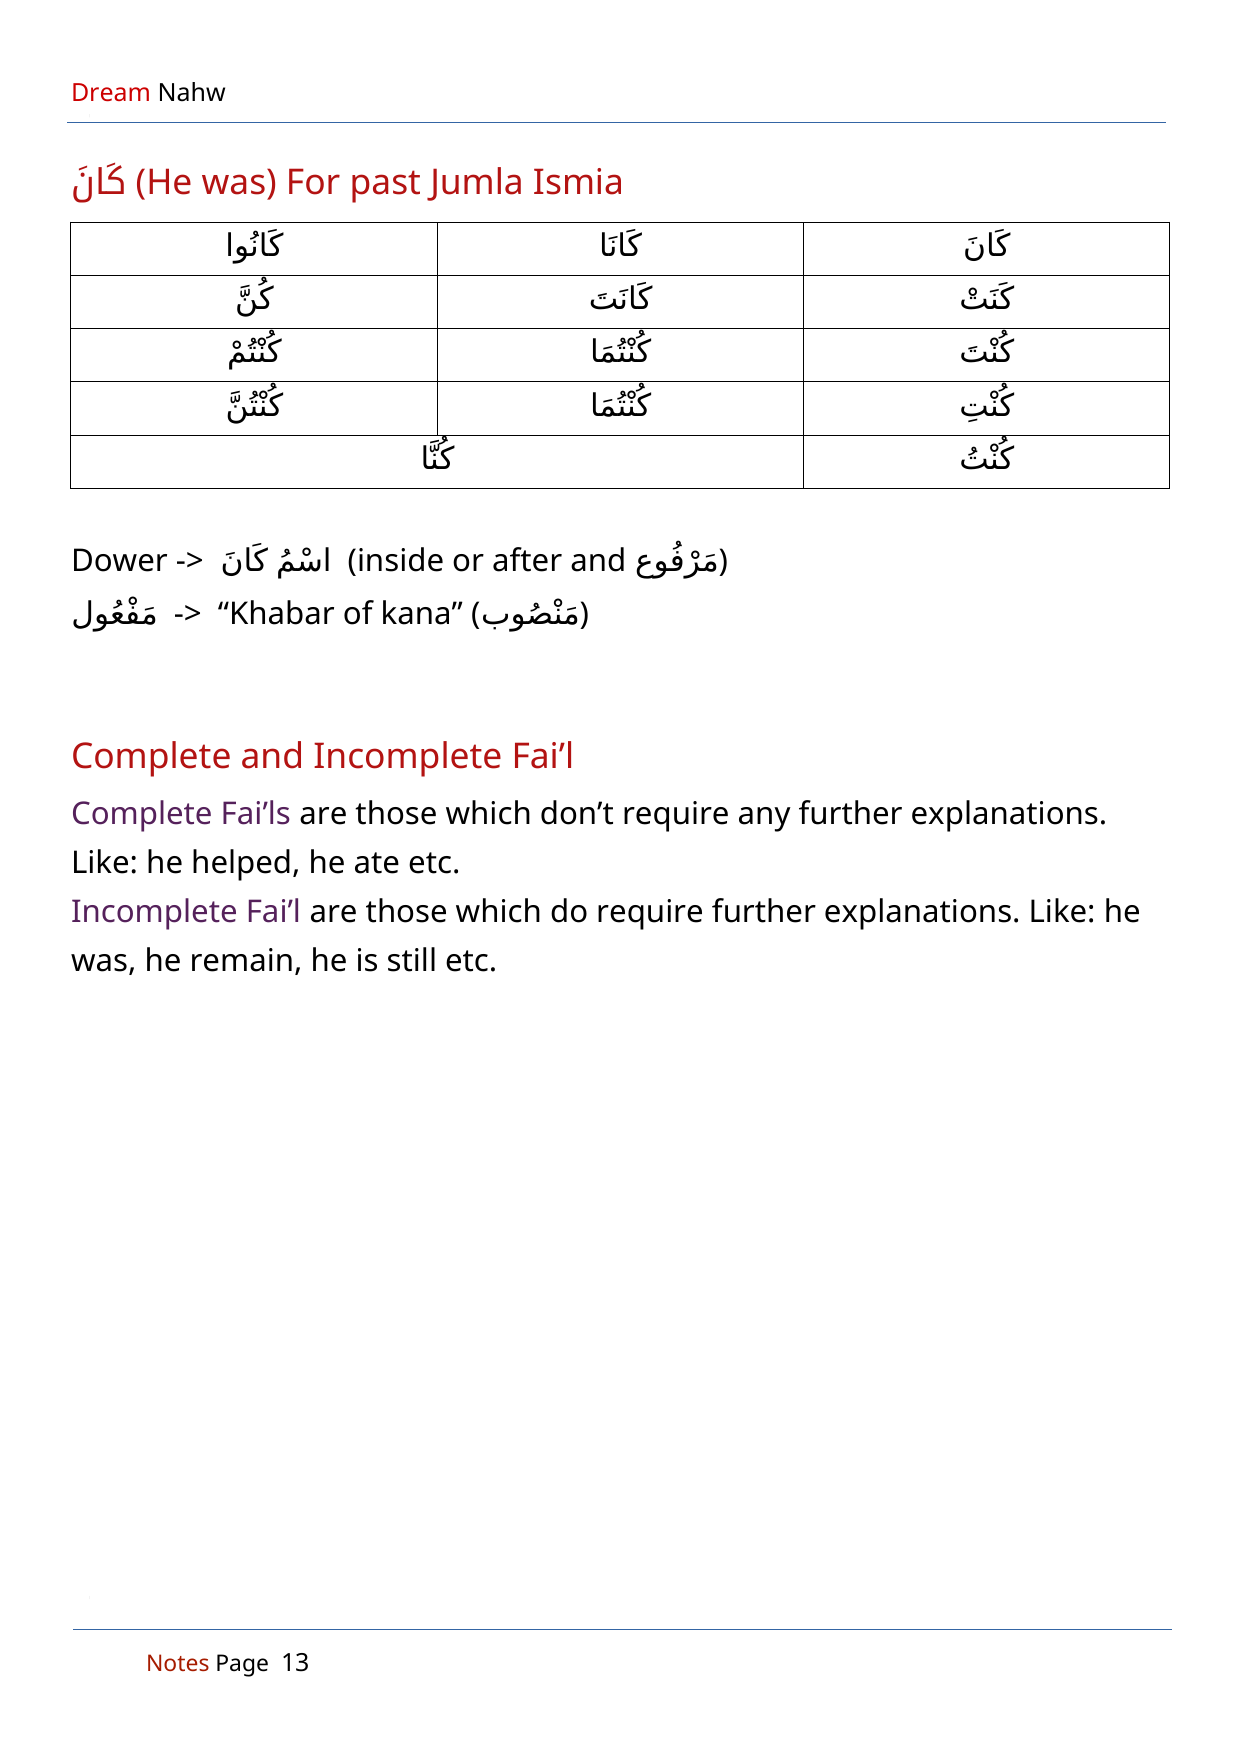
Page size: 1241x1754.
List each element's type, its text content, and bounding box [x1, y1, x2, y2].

table_header كَانُوا [71, 223, 437, 275]
table_cell كُنَّا [71, 436, 803, 488]
table_cell كُنْتُمَا [438, 329, 803, 381]
table_header كَانَا [438, 223, 803, 275]
text Incomplete Fai’l are those which do require further explanations. Like: he was, he remain, he is still etc. [71, 889, 1169, 980]
table_cell كُنْتِ [804, 382, 1169, 434]
table_cell كُنْتُ [804, 436, 1169, 488]
table_cell كُنْتُنَّ [71, 382, 437, 434]
table_header كَانَ [804, 223, 1169, 275]
text Complete Fai’ls are those which don’t require any further explanations. Like: he helped, he ate etc. [71, 791, 1169, 882]
table_cell كُنَّ [71, 276, 437, 328]
table_cell كُنْتُمْ [71, 329, 437, 381]
table_cell كَنَتْ [804, 276, 1169, 328]
text Dower -> اسْمُ كَانَ (inside or after and مَرْفُوع) [71, 538, 1169, 584]
subtitle كَانَ (He was) For past Jumla Ismia [71, 157, 1169, 209]
subtitle Complete and Incomplete Fai’l [71, 730, 1169, 778]
text مَفْعُول -> “Khabar of kana” (مَنْصُوب) [71, 591, 1169, 637]
table_cell كَانَتَ [438, 276, 803, 328]
table_cell كُنْتَ [804, 329, 1169, 381]
table_cell كُنْتُمَا [438, 382, 803, 434]
